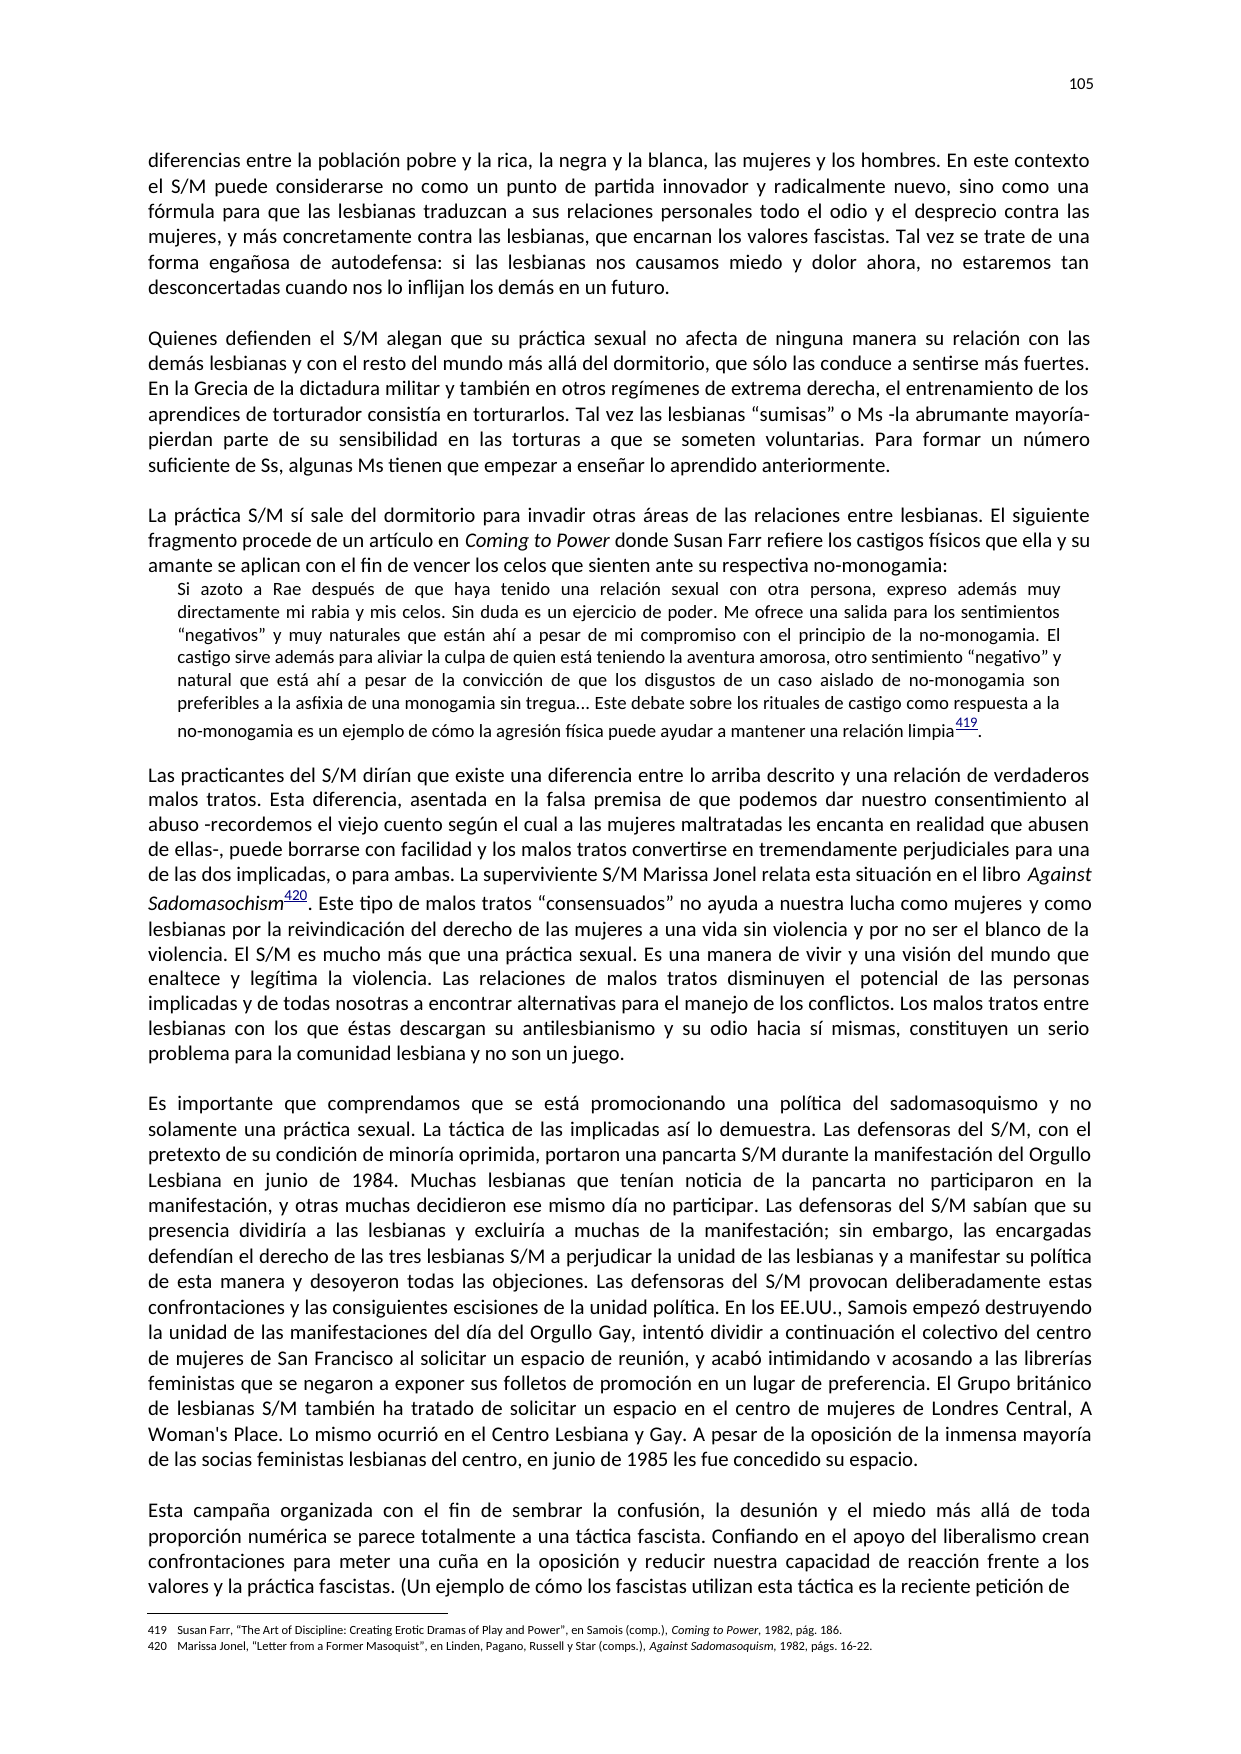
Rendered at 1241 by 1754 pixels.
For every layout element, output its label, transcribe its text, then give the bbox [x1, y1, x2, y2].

text La práctica S/M sí sale del dormitorio para invadir otras áreas de las relaciones entre lesbianas. El siguiente fragmento procede de un artículo en Coming to Power donde Susan Farr refiere los castigos físicos que ella y su amante se aplican con el fin de vencer los celos que sienten ante su respectiva no-monogamia: [148, 502, 1092, 577]
list Marissa Jonel, “Letter from a Former Masoquist”, en Linden, Pagano, Russell y Star (comps.), Against Sadomasoquism, 1982, págs. 16-22. [148, 1638, 1094, 1653]
text diferencias entre la población pobre y la rica, la negra y la blanca, las mujeres y los hombres. En este contexto el S/M puede considerarse no como un punto de partida innovador y radicalmente nuevo, sino como una fórmula para que las lesbianas traduzcan a sus relaciones personales todo el odio y el desprecio contra las mujeres, y más concretamente contra las lesbianas, que encarnan los valores fascistas. Tal vez se trate de una forma engañosa de autodefensa: si las lesbianas nos causamos miedo y dolor ahora, no estaremos tan desconcertadas cuando nos lo inflijan los demás en un futuro. [148, 147, 1092, 300]
list Susan Farr, “The Art of Discipline: Creating Erotic Dramas of Play and Power”, en Samois (comp.), Coming to Power, 1982, pág. 186. [148, 1622, 1094, 1638]
text 105 [148, 73, 1094, 94]
text Es importante que comprendamos que se está promocionando una política del sadomasoquismo y no solamente una práctica sexual. La táctica de las implicadas así lo demuestra. Las defensoras del S/M, con el pretexto de su condición de minoría oprimida, portaron una pancarta S/M durante la manifestación del Orgullo Lesbiana en junio de 1984. Muchas lesbianas que tenían noticia de la pancarta no participaron en la manifestación, y otras muchas decidieron ese mismo día no participar. Las defensoras del S/M sabían que su presencia dividiría a las lesbianas y excluiría a muchas de la manifestación; sin embargo, las encargadas defendían el derecho de las tres lesbianas S/M a perjudicar la unidad de las lesbianas y a manifestar su política de esta manera y desoyeron todas las objeciones. Las defensoras del S/M provocan deliberadamente estas confrontaciones y las consiguientes escisiones de la unidad política. En los EE.UU., Samois empezó destruyendo la unidad de las manifestaciones del día del Orgullo Gay, intentó dividir a continuación el colectivo del centro de mujeres de San Francisco al solicitar un espacio de reunión, y acabó intimidando v acosando a las librerías feministas que se negaron a exponer sus folletos de promoción en un lugar de preferencia. El Grupo británico de lesbianas S/M también ha tratado de solicitar un espacio en el centro de mujeres de Londres Central, A Woman's Place. Lo mismo ocurrió en el Centro Lesbiana y Gay. A pesar de la oposición de la inmensa mayoría de las socias feministas lesbianas del centro, en junio de 1985 les fue concedido su espacio. [148, 1091, 1094, 1472]
text Esta campaña organizada con el fin de sembrar la confusión, la desunión y el miedo más allá de toda proporción numérica se parece totalmente a una táctica fascista. Confiando en el apoyo del liberalismo crean confrontaciones para meter una cuña en la oposición y reducir nuestra capacidad de reacción frente a los valores y la práctica fascistas. (Un ejemplo de cómo los fascistas utilizan esta táctica es la reciente petición de [148, 1497, 1092, 1599]
text Quienes defienden el S/M alegan que su práctica sexual no afecta de ninguna manera su relación con las demás lesbianas y con el resto del mundo más allá del dormitorio, que sólo las conduce a sentirse más fuertes. En la Grecia de la dictadura militar y también en otros regímenes de extrema derecha, el entrenamiento de los aprendices de torturador consistía en torturarlos. Tal vez las lesbianas “sumisas” o Ms -la abrumante mayoría-pierdan parte de su sensibilidad en las torturas a que se someten voluntarias. Para formar un número suficiente de Ss, algunas Ms tienen que empezar a enseñar lo aprendido anteriormente. [148, 325, 1092, 477]
text Las practicantes del S/M dirían que existe una diferencia entre lo arriba descrito y una relación de verdaderos malos tratos. Esta diferencia, asentada en la falsa premisa de que podemos dar nuestro consentimiento al abuso -recordemos el viejo cuento según el cual a las mujeres maltratadas les encanta en realidad que abusen de ellas-, puede borrarse con facilidad y los malos tratos convertirse en tremendamente perjudiciales para una de las dos implicadas, o para ambas. La superviviente S/M Marissa Jonel relata esta situación en el libro Against Sadomasochism420. Este tipo de malos tratos “consensuados” no ayuda a nuestra lucha como mujeres y como lesbianas por la reivindicación del derecho de las mujeres a una vida sin violencia y por no ser el blanco de la violencia. El S/M es mucho más que una práctica sexual. Es una manera de vivir y una visión del mundo que enaltece y legítima la violencia. Las relaciones de malos tratos disminuyen el potencial de las personas implicadas y de todas nosotras a encontrar alternativas para el manejo de los conflictos. Los malos tratos entre lesbianas con los que éstas descargan su antilesbianismo y su odio hacia sí mismas, constituyen un serio problema para la comunidad lesbiana y no son un juego. [148, 763, 1092, 1065]
text Si azoto a Rae después de que haya tenido una relación sexual con otra persona, expreso además muy directamente mi rabia y mis celos. Sin duda es un ejercicio de poder. Me ofrece una salida para los sentimientos “negativos” y muy naturales que están ahí a pesar de mi compromiso con el principio de la no-monogamia. El castigo sirve además para aliviar la culpa de quien está teniendo la aventura amorosa, otro sentimiento “negativo” y natural que está ahí a pesar de la convicción de que los disgustos de un caso aislado de no-monogamia son preferibles a la asfixia de una monogamia sin tregua... Este debate sobre los rituales de castigo como respuesta a la no-monogamia es un ejemplo de cómo la agresión física puede ayudar a mantener una relación limpia419. [177, 578, 1062, 744]
